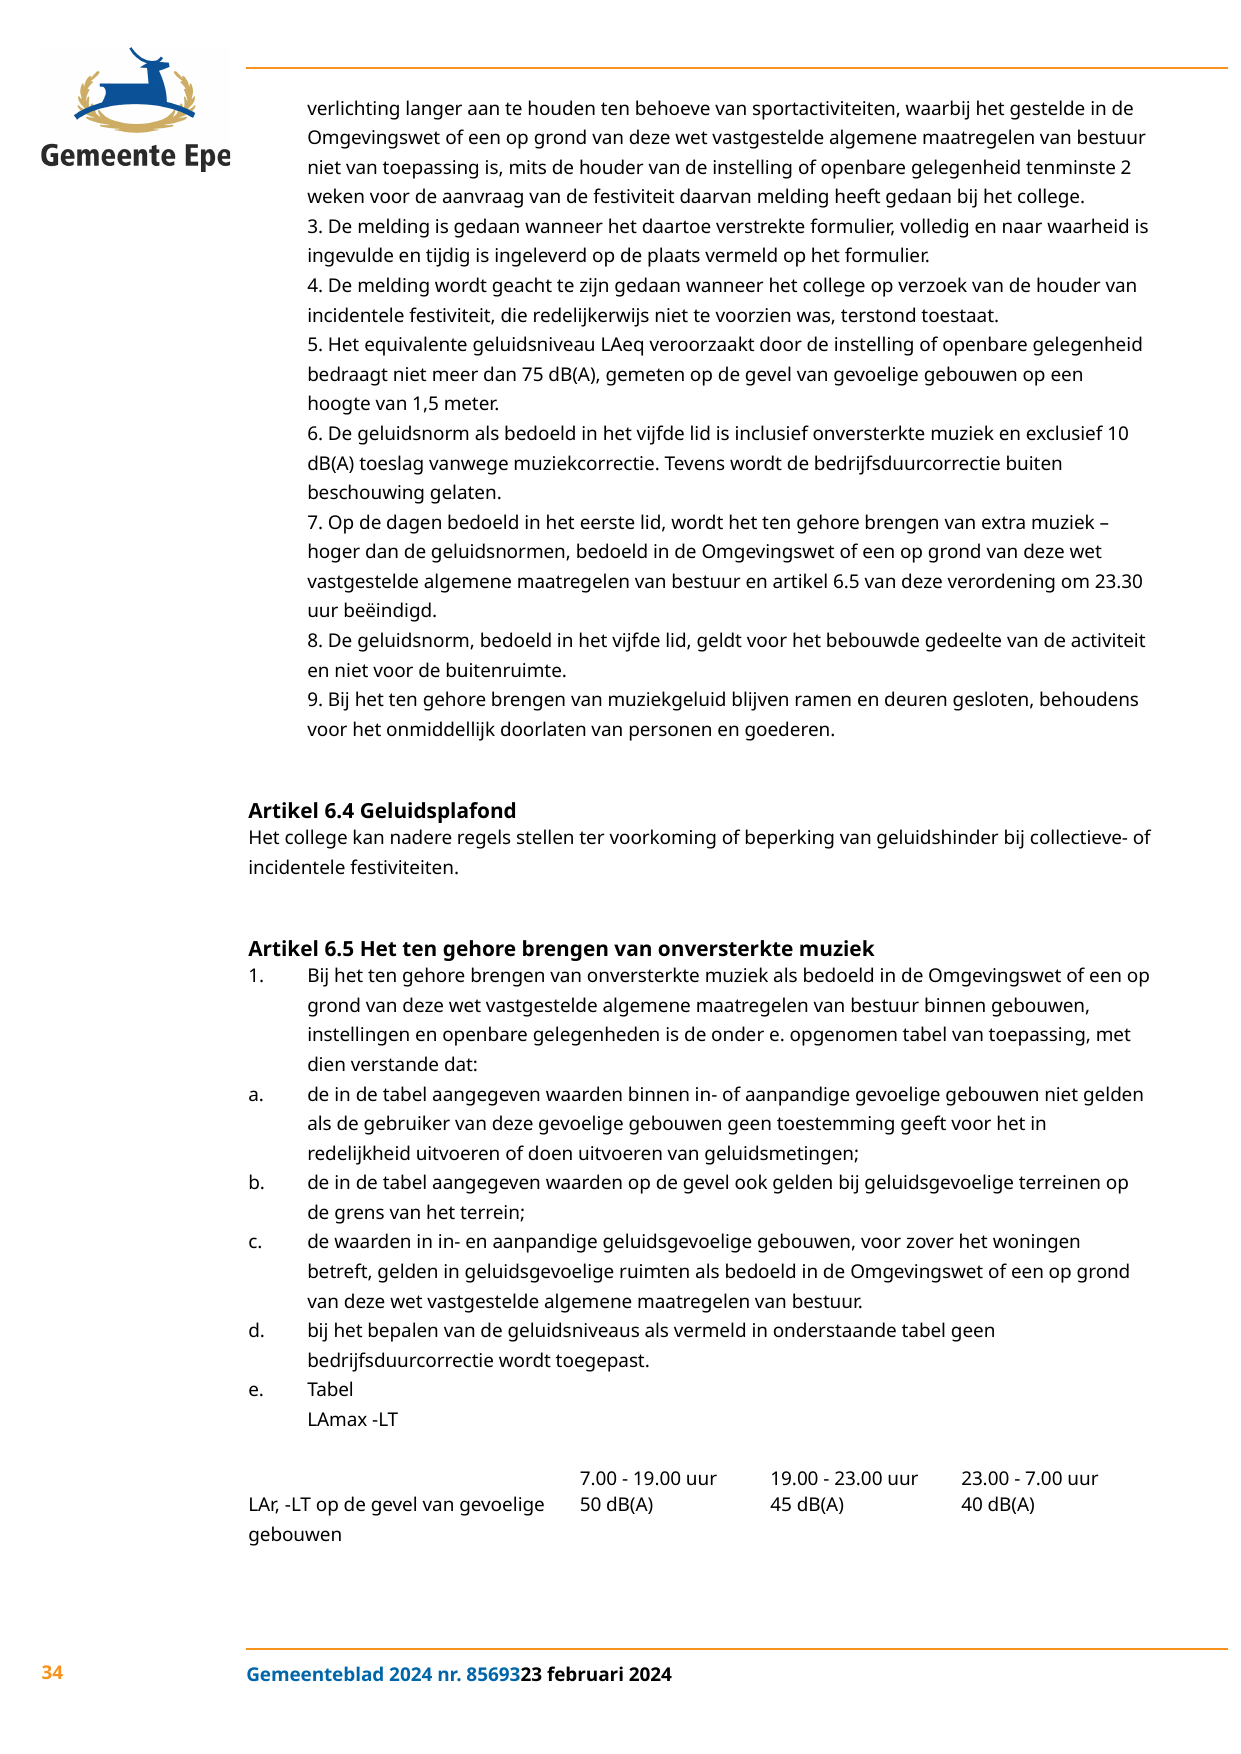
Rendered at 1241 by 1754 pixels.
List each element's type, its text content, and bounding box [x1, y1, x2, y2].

list de waarden in in- en aanpandige geluidsgevoelige gebouwen, voor zover het woningen betreft, gelden in geluidsgevoelige ruimten als bedoeld in de Omgevingswet of een op grond van deze wet vastgestelde algemene maatregelen van bestuur. [248, 1229, 1152, 1314]
list 6. De geluidsnorm als bedoeld in het vijfde lid is inclusief onversterkte muziek en exclusief 10 dB(A) toeslag vanwege muziekcorrectie. Tevens wordt de bedrijfsduurcorrectie buiten beschouwing gelaten. [248, 420, 1152, 505]
picture [41, 47, 231, 172]
list verlichting langer aan te houden ten behoeve van sportactiviteiten, waarbij het gestelde in de Omgevingswet of een op grond van deze wet vastgestelde algemene maatregelen van bestuur niet van toepassing is, mits de houder van de instelling of openbare gelegenheid tenminste 2 weken voor de aanvraag van de festiviteit daarvan melding heeft gedaan bij het college. [248, 95, 1152, 209]
table_header 7.00 - 19.00 uur [580, 1466, 770, 1491]
text Het college kan nadere regels stellen ter voorkoming of beperking van geluidshinder bij collectieve- of incidentele festiviteiten. [248, 824, 1152, 880]
list bij het bepalen van de geluidsniveaus als vermeld in onderstaande tabel geen bedrijfsduurcorrectie wordt toegepast. [248, 1317, 1152, 1373]
table_cell 45 dB(A) [770, 1491, 961, 1547]
table_cell 40 dB(A) [961, 1491, 1152, 1547]
table_cell 50 dB(A) [580, 1491, 770, 1547]
list 3. De melding is gedaan wanneer het daartoe verstrekte formulier, volledig en naar waarheid is ingevulde en tijdig is ingeleverd op de plaats vermeld op het formulier. [248, 213, 1152, 268]
list LAmax -LT [248, 1406, 1152, 1432]
table_header 19.00 - 23.00 uur [770, 1466, 961, 1491]
list 5. Het equivalente geluidsniveau LAeq veroorzaakt door de instelling of openbare gelegenheid bedraagt niet meer dan 75 dB(A), gemeten op de gevel van gevoelige gebouwen op een hoogte van 1,5 meter. [248, 331, 1152, 416]
text Artikel 6.4 Geluidsplafond [248, 796, 1152, 824]
table_header [248, 1466, 579, 1491]
text Artikel 6.5 Het ten gehore brengen van onversterkte muziek [248, 934, 1152, 962]
list 4. De melding wordt geacht te zijn gedaan wanneer het college op verzoek van de houder van incidentele festiviteit, die redelijkerwijs niet te voorzien was, terstond toestaat. [248, 272, 1152, 328]
list 7. Op de dagen bedoeld in het eerste lid, wordt het ten gehore brengen van extra muziek – hoger dan de geluidsnormen, bedoeld in de Omgevingswet of een op grond van deze wet vastgestelde algemene maatregelen van bestuur en artikel 6.5 van deze verordening om 23.30 uur beëindigd. [248, 509, 1152, 623]
list 8. De geluidsnorm, bedoeld in het vijfde lid, geldt voor het bebouwde gedeelte van de activiteit en niet voor de buitenruimte. [248, 627, 1152, 683]
table_cell LAr, -LT op de gevel van gevoelige gebouwen [248, 1491, 579, 1547]
list 9. Bij het ten gehore brengen van muziekgeluid blijven ramen en deuren gesloten, behoudens voor het onmiddellijk doorlaten van personen en goederen. [248, 686, 1152, 742]
list de in de tabel aangegeven waarden op de gevel ook gelden bij geluidsgevoelige terreinen op de grens van het terrein; [248, 1169, 1152, 1225]
list Bij het ten gehore brengen van onversterkte muziek als bedoeld in de Omgevingswet of een op grond van deze wet vastgestelde algemene maatregelen van bestuur binnen gebouwen, instellingen en openbare gelegenheden is de onder e. opgenomen tabel van toepassing, met dien verstande dat: [248, 962, 1152, 1077]
table_header 23.00 - 7.00 uur [961, 1466, 1152, 1491]
list Tabel [248, 1377, 1152, 1402]
list de in de tabel aangegeven waarden binnen in- of aanpandige gevoelige gebouwen niet gelden als de gebruiker van deze gevoelige gebouwen geen toestemming geeft voor het in redelijkheid uitvoeren of doen uitvoeren van geluidsmetingen; [248, 1081, 1152, 1166]
